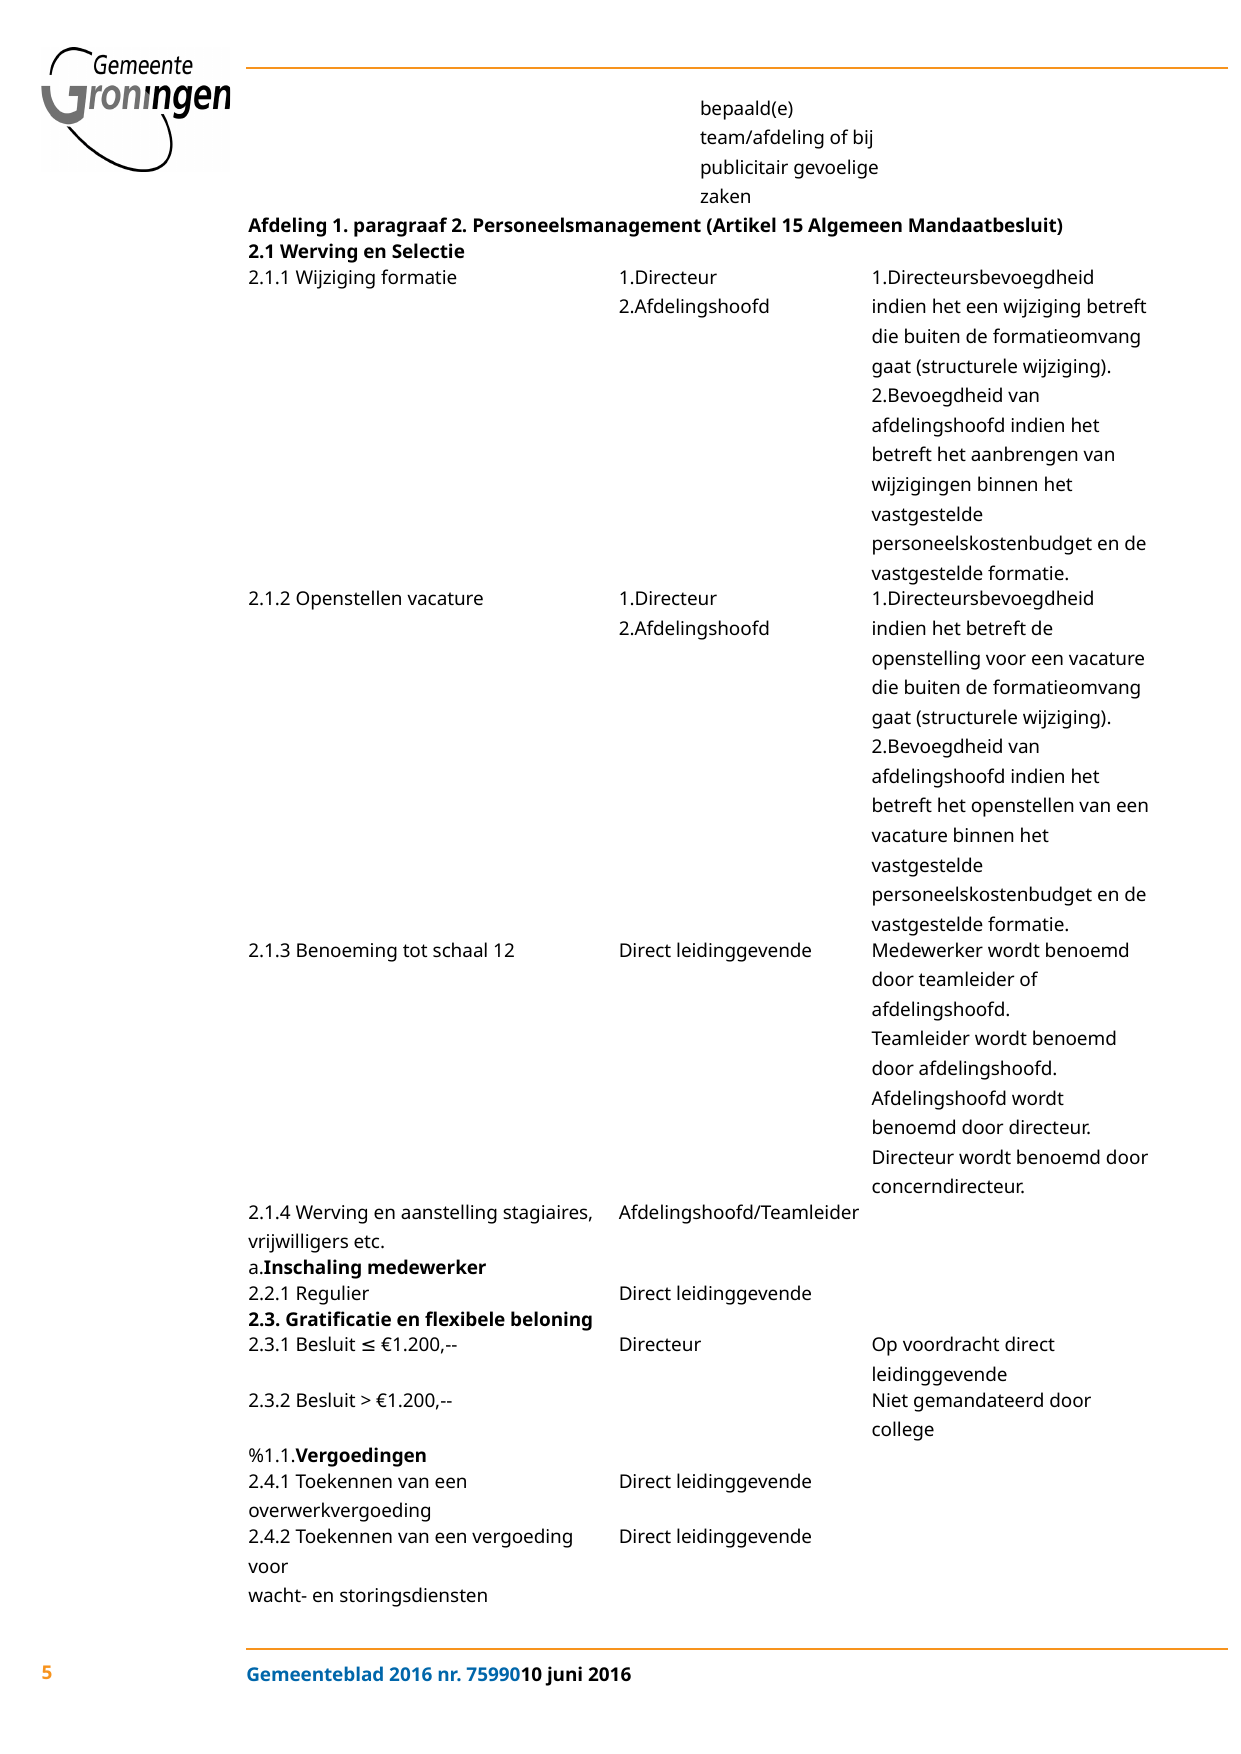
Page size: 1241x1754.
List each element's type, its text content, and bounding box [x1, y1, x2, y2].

table_cell Directeur [619, 1332, 871, 1387]
table_cell [248, 95, 700, 209]
table_cell [871, 238, 1152, 264]
table_cell 2.3. Gratificatie en flexibele beloning [248, 1306, 618, 1332]
table_cell %1.1.Vergoedingen [248, 1442, 618, 1468]
table_cell 2.4.1 Toekennen van een overwerkvergoeding [248, 1468, 618, 1523]
table_cell [917, 95, 1152, 209]
table_cell [619, 1387, 871, 1442]
table_cell Niet gemandateerd door college [871, 1387, 1152, 1442]
table_cell 2.2.1 Regulier [248, 1280, 618, 1306]
table_cell a.Inschaling medewerker [248, 1255, 618, 1280]
table_cell [871, 1306, 1152, 1332]
table_cell [871, 1255, 1152, 1280]
table_cell 1.Directeur 2.Afdelingshoofd [619, 586, 871, 937]
table_cell 2.1.1 Wijziging formatie [248, 264, 618, 586]
table_cell 2.1.2 Openstellen vacature [248, 586, 618, 937]
table_cell Direct leidinggevende [619, 1468, 871, 1523]
table_cell 2.1 Werving en Selectie [248, 238, 618, 264]
table_cell Medewerker wordt benoemd door teamleider of afdelingshoofd. Teamleider wordt benoemd door afdelingshoofd. Afdelingshoofd wordt benoemd door directeur. Directeur wordt benoemd door concerndirecteur. [871, 937, 1152, 1199]
table_cell 2.3.1 Besluit ≤ €1.200,-- [248, 1332, 618, 1387]
table_cell 1.Directeursbevoegdheid indien het een wijziging betreft die buiten de formatieomvang gaat (structurele wijziging). 2.Bevoegdheid van afdelingshoofd indien het betreft het aanbrengen van wijzigingen binnen het vastgestelde personeelskostenbudget en de vastgestelde formatie. [871, 264, 1152, 586]
table_cell Op voordracht direct leidinggevende [871, 1332, 1152, 1387]
table_cell 2.1.4 Werving en aanstelling stagiaires, vrijwilligers etc. [248, 1199, 618, 1254]
table_cell [619, 1255, 871, 1280]
table_cell [619, 238, 871, 264]
table_cell Direct leidinggevende [619, 1280, 871, 1306]
table_cell [871, 1523, 1152, 1608]
table_cell [871, 1280, 1152, 1306]
table_cell [619, 1442, 871, 1468]
table_cell 2.3.2 Besluit > €1.200,-- [248, 1387, 618, 1442]
table_cell Direct leidinggevende [619, 937, 871, 1199]
table_cell [871, 1442, 1152, 1468]
table_cell [871, 1468, 1152, 1523]
table_cell Direct leidinggevende [619, 1523, 871, 1608]
table_cell 1.Directeursbevoegdheid indien het betreft de openstelling voor een vacature die buiten de formatieomvang gaat (structurele wijziging). 2.Bevoegdheid van afdelingshoofd indien het betreft het openstellen van een vacature binnen het vastgestelde personeelskostenbudget en de vastgestelde formatie. [871, 586, 1152, 937]
table_header Afdeling 1. paragraaf 2. Personeelsmanagement (Artikel 15 Algemeen Mandaatbesluit) [248, 213, 1152, 238]
picture [41, 47, 231, 172]
table_cell 2.4.2 Toekennen van een vergoeding voor wacht- en storingsdiensten [248, 1523, 618, 1608]
table_cell [619, 1306, 871, 1332]
table_cell bepaald(e) team/afdeling of bij publicitair gevoelige zaken [700, 95, 917, 209]
table_cell 2.1.3 Benoeming tot schaal 12 [248, 937, 618, 1199]
table_cell 1.Directeur 2.Afdelingshoofd [619, 264, 871, 586]
table_cell Afdelingshoofd/Teamleider [619, 1199, 871, 1254]
table_cell [871, 1199, 1152, 1254]
